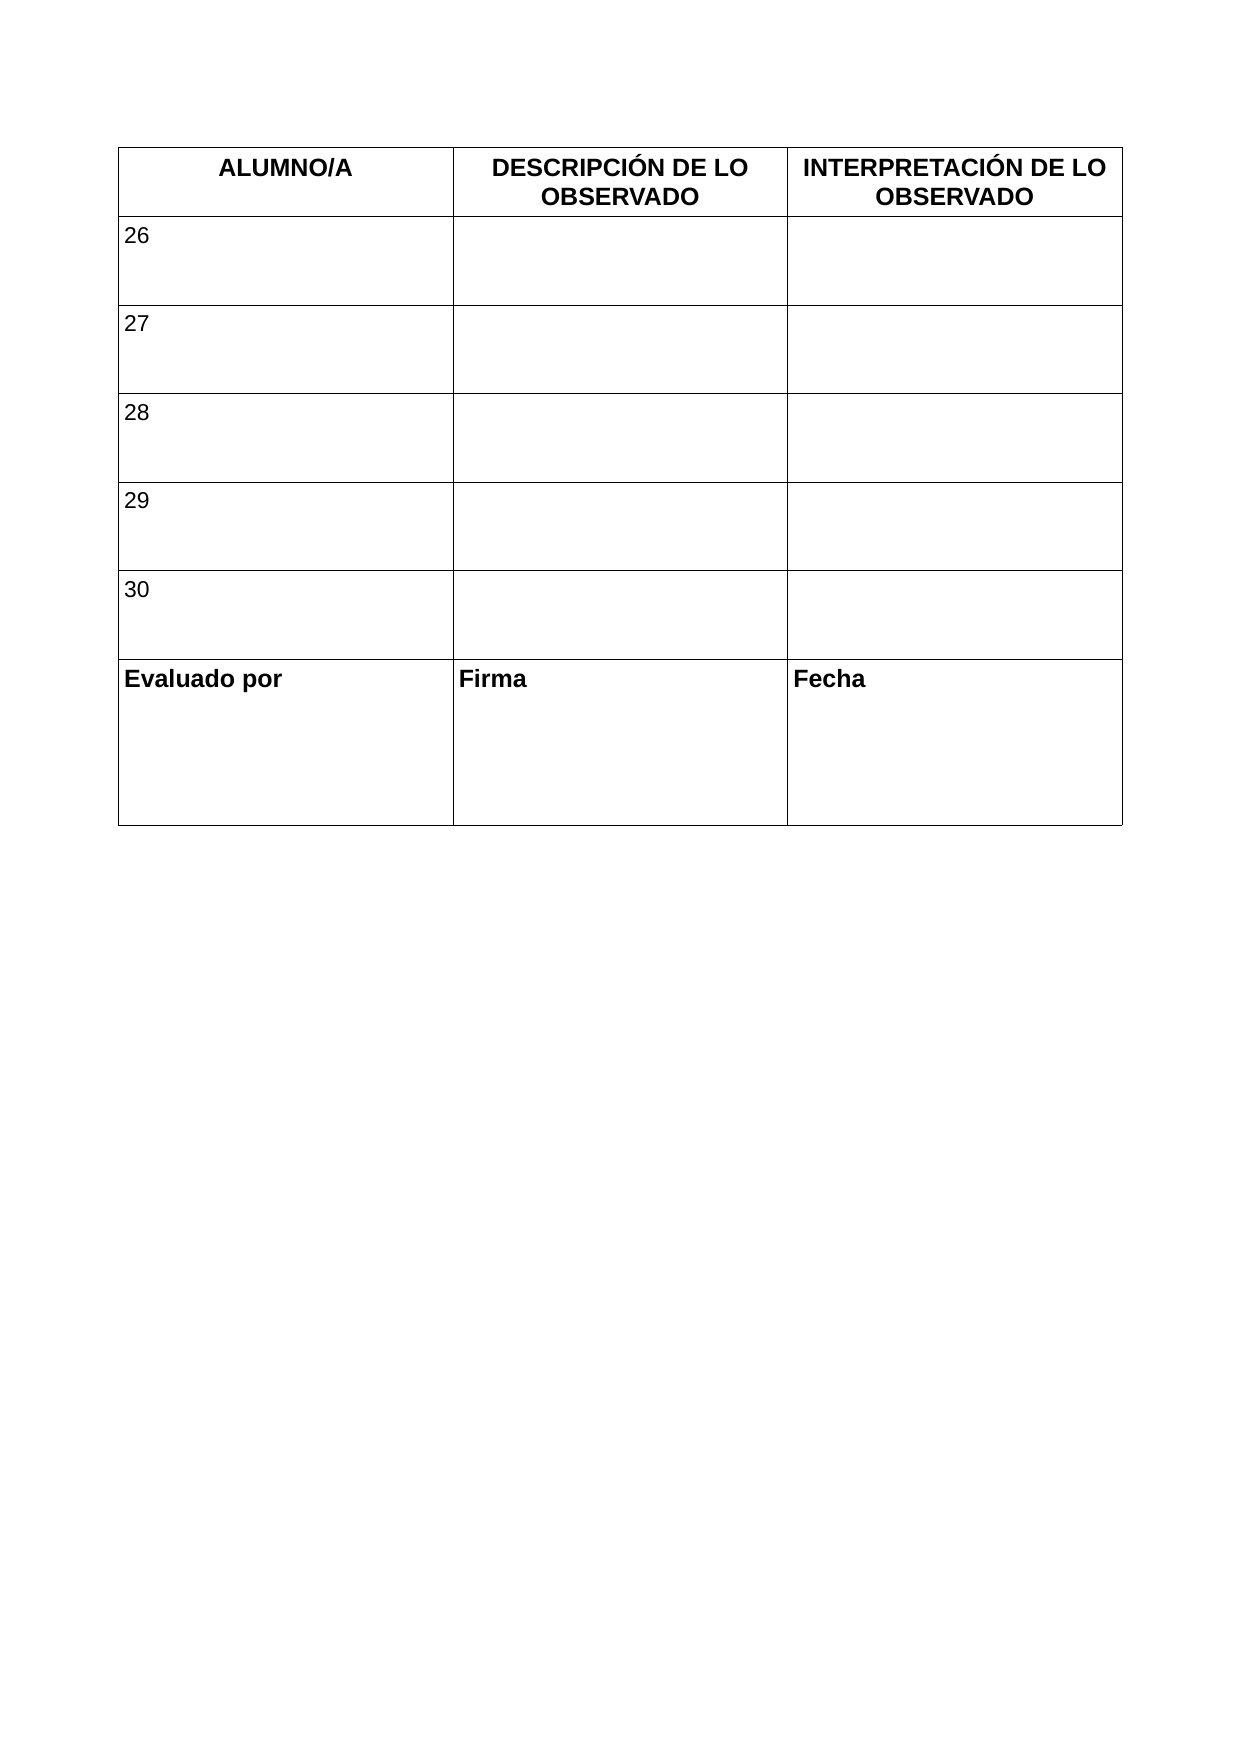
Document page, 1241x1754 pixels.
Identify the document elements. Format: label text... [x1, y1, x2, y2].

table_cell [788, 571, 1122, 659]
table_cell Firma [454, 660, 787, 825]
table_cell [454, 571, 787, 659]
table_cell Evaluado por [119, 660, 453, 825]
table_header DESCRIPCIÓN DE LO OBSERVADO [454, 148, 787, 216]
table_cell [454, 483, 787, 570]
table_cell 28 [119, 394, 453, 482]
table_cell [788, 217, 1122, 304]
table_cell [454, 306, 787, 393]
table_cell [788, 306, 1122, 393]
table_cell [788, 394, 1122, 482]
table_header INTERPRETACIÓN DE LO OBSERVADO [788, 148, 1122, 216]
table_cell Fecha [788, 660, 1122, 825]
table_cell [454, 394, 787, 482]
table_cell 29 [119, 483, 453, 570]
table_cell [788, 483, 1122, 570]
table_cell [454, 217, 787, 304]
table_cell 27 [119, 306, 453, 393]
table_cell 26 [119, 217, 453, 304]
table_cell 30 [119, 571, 453, 659]
table_header ALUMNO/A [119, 148, 453, 216]
